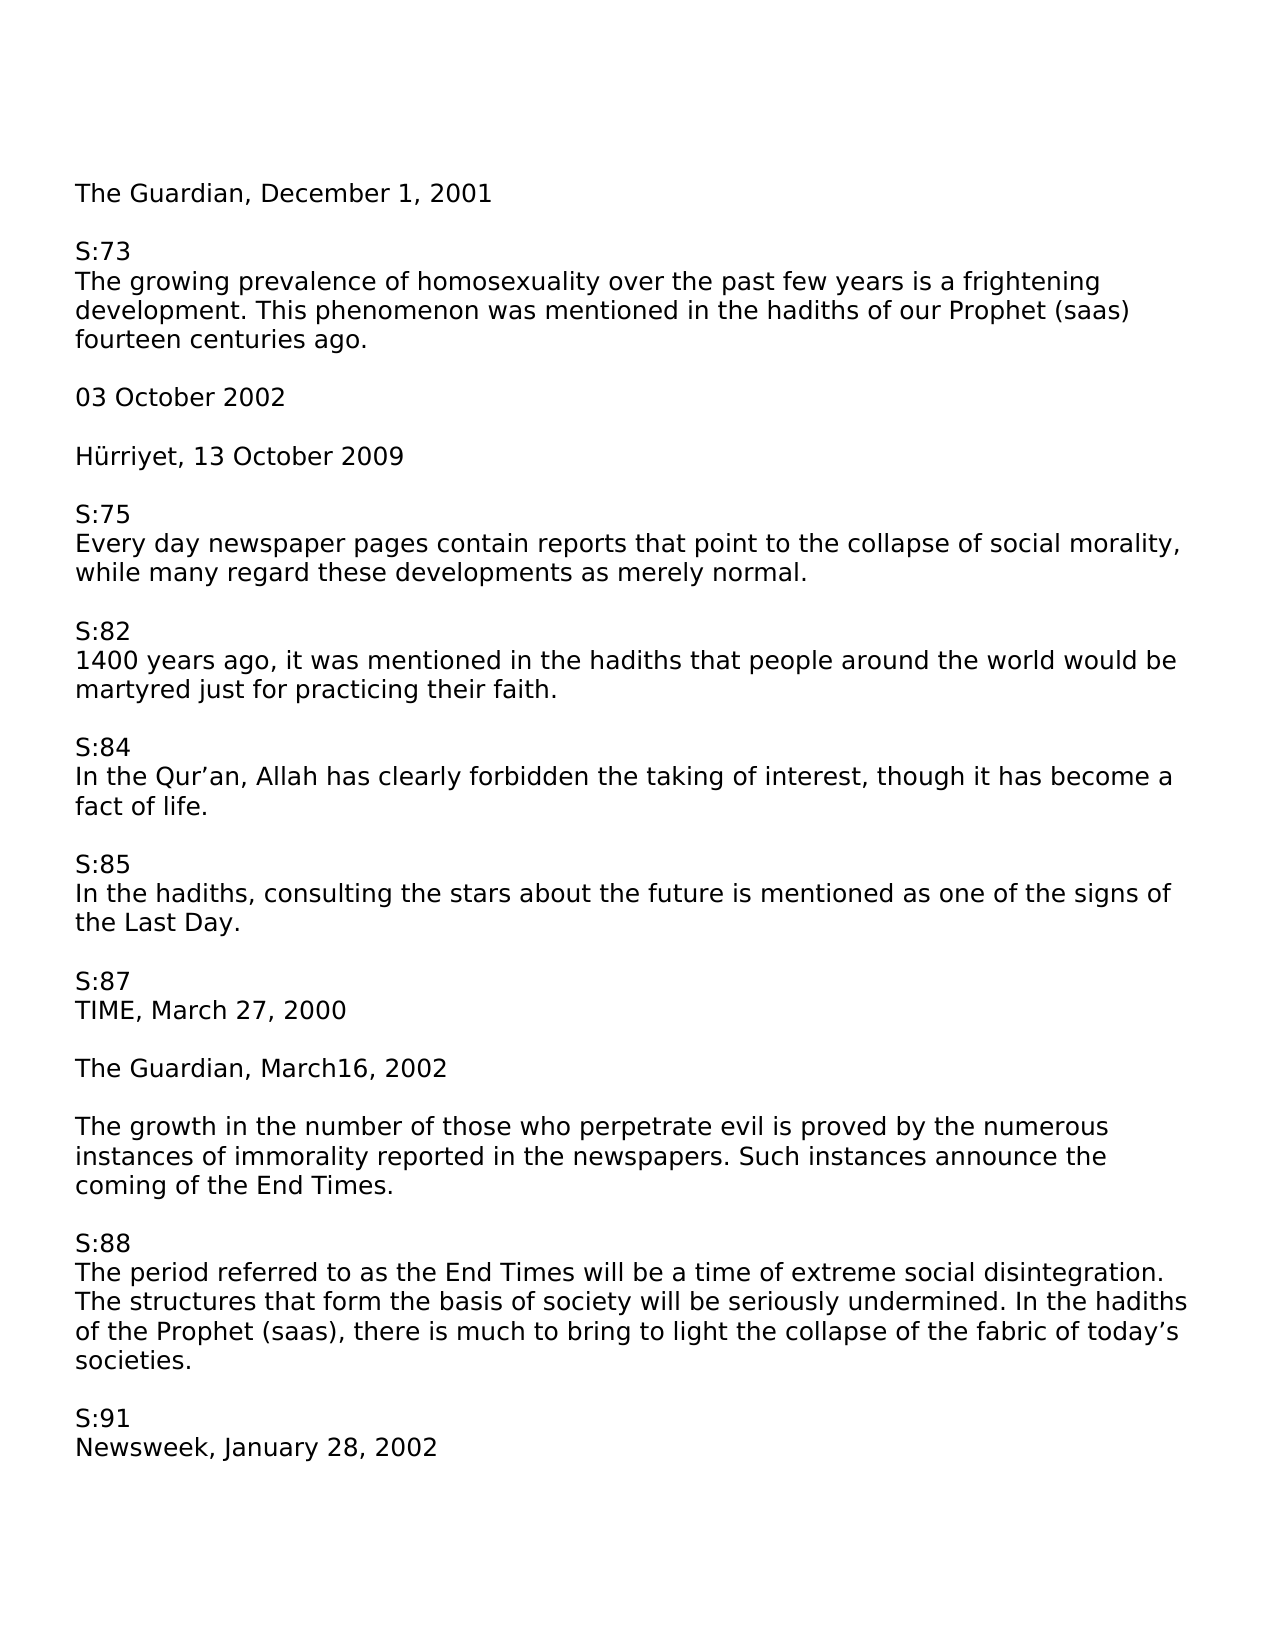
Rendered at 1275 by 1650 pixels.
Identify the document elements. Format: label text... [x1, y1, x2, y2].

text TIME, March 27, 2000 [75, 996, 1200, 1025]
text Every day newspaper pages contain reports that point to the collapse of social morality, while many regard these developments as merely normal. [75, 529, 1200, 587]
text The growing prevalence of homosexuality over the past few years is a frightening development. This phenomenon was mentioned in the hadiths of our Prophet (saas) fourteen centuries ago. [75, 267, 1200, 354]
text In the hadiths, consulting the stars about the future is mentioned as one of the signs of the Last Day. [75, 879, 1200, 937]
text 1400 years ago, it was mentioned in the hadiths that people around the world would be martyred just for practicing their faith. [75, 646, 1200, 704]
text Newsweek, January 28, 2002 [75, 1433, 1200, 1462]
text The growth in the number of those who perpetrate evil is proved by the numerous instances of immorality reported in the newspapers. Such instances announce the coming of the End Times. [75, 1112, 1200, 1200]
text The Guardian, December 1, 2001 [75, 179, 1200, 208]
text The Guardian, March16, 2002 [75, 1054, 1200, 1083]
text S:88 [75, 1229, 1200, 1258]
text S:75 [75, 500, 1200, 529]
text S:84 [75, 733, 1200, 762]
text S:85 [75, 850, 1200, 879]
text S:87 [75, 967, 1200, 996]
text The period referred to as the End Times will be a time of extreme social disintegration. The structures that form the basis of society will be seriously undermined. In the hadiths of the Prophet (saas), there is much to bring to light the collapse of the fabric of today’s societies. [75, 1258, 1200, 1375]
text S:91 [75, 1404, 1200, 1433]
text Hürriyet, 13 October 2009 [75, 442, 1200, 471]
text 03 October 2002 [75, 383, 1200, 412]
text In the Qur’an, Allah has clearly forbidden the taking of interest, though it has become a fact of life. [75, 762, 1200, 821]
text S:82 [75, 617, 1200, 646]
text S:73 [75, 237, 1200, 267]
